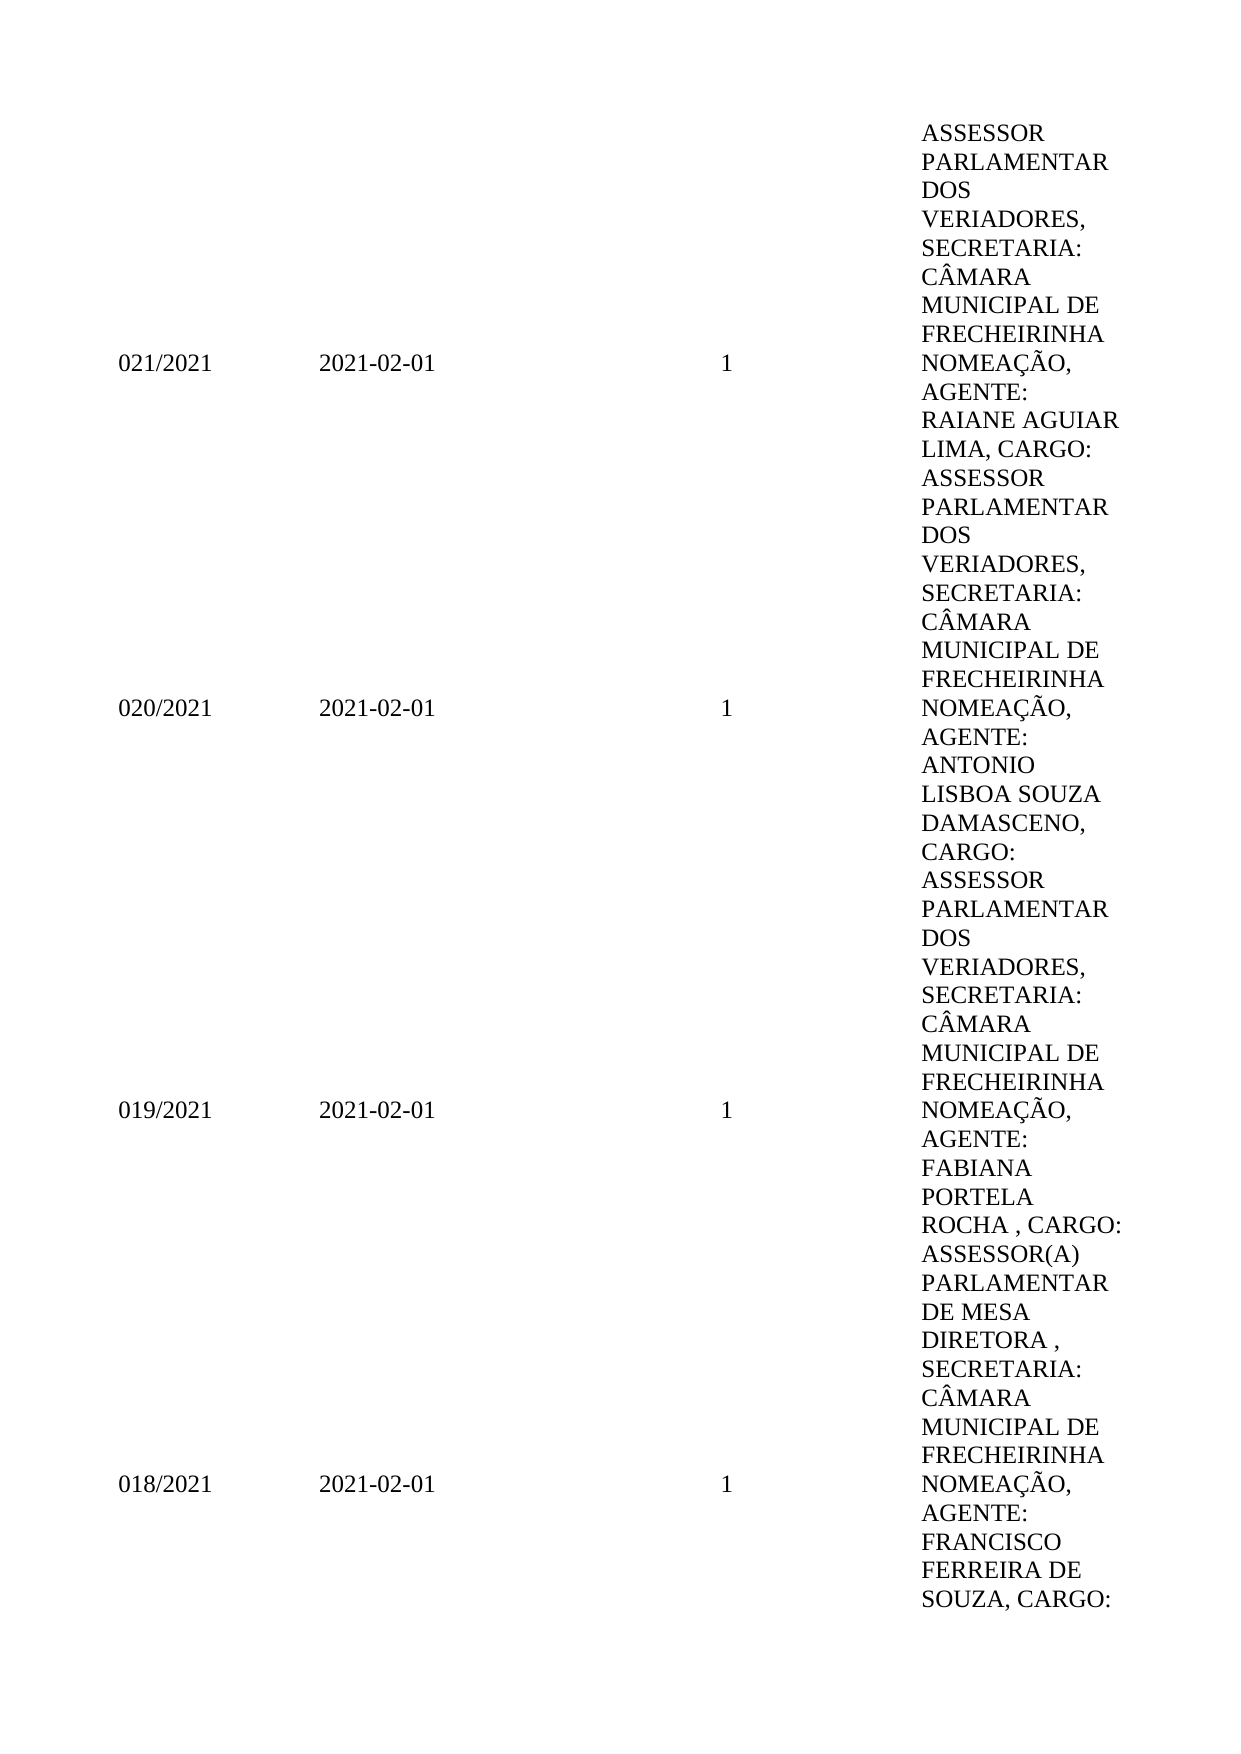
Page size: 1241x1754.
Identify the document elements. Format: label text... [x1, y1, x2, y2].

table_cell 1 [720, 1096, 921, 1469]
table_cell 2021-02-01 [319, 1096, 519, 1469]
table_cell NOMEAÇÃO, AGENTE: RAIANE AGUIAR LIMA, CARGO: ASSESSOR PARLAMENTAR DOS VERIADORES, SECRETARIA: CÂMARA MUNICIPAL DE FRECHEIRINHA [921, 348, 1122, 693]
table_cell [319, 118, 519, 348]
table_cell 019/2021 [118, 1096, 319, 1469]
table_cell NOMEAÇÃO, AGENTE: FABIANA PORTELA ROCHA , CARGO: ASSESSOR(A) PARLAMENTAR DE MESA DIRETORA , SECRETARIA: CÂMARA MUNICIPAL DE FRECHEIRINHA [921, 1096, 1122, 1469]
table_cell [720, 118, 921, 348]
table_cell [520, 693, 720, 1096]
table_cell NOMEAÇÃO, AGENTE: ANTONIO LISBOA SOUZA DAMASCENO, CARGO: ASSESSOR PARLAMENTAR DOS VERIADORES, SECRETARIA: CÂMARA MUNICIPAL DE FRECHEIRINHA [921, 693, 1122, 1096]
table_cell 020/2021 [118, 693, 319, 1096]
table_cell NOMEAÇÃO, AGENTE: FRANCISCO FERREIRA DE SOUZA, CARGO: [921, 1469, 1122, 1613]
table_cell 1 [720, 693, 921, 1096]
table_cell 021/2021 [118, 348, 319, 693]
table_cell 1 [720, 1469, 921, 1613]
table_cell 2021-02-01 [319, 693, 519, 1096]
table_cell ASSESSOR PARLAMENTAR DOS VERIADORES, SECRETARIA: CÂMARA MUNICIPAL DE FRECHEIRINHA [921, 118, 1122, 348]
table_cell 2021-02-01 [319, 1469, 519, 1613]
table_cell [118, 118, 319, 348]
table_cell [520, 1096, 720, 1469]
table_cell [520, 118, 720, 348]
table_cell 1 [720, 348, 921, 693]
table_cell 2021-02-01 [319, 348, 519, 693]
table_cell [520, 1469, 720, 1613]
table_cell 018/2021 [118, 1469, 319, 1613]
table_cell [520, 348, 720, 693]
